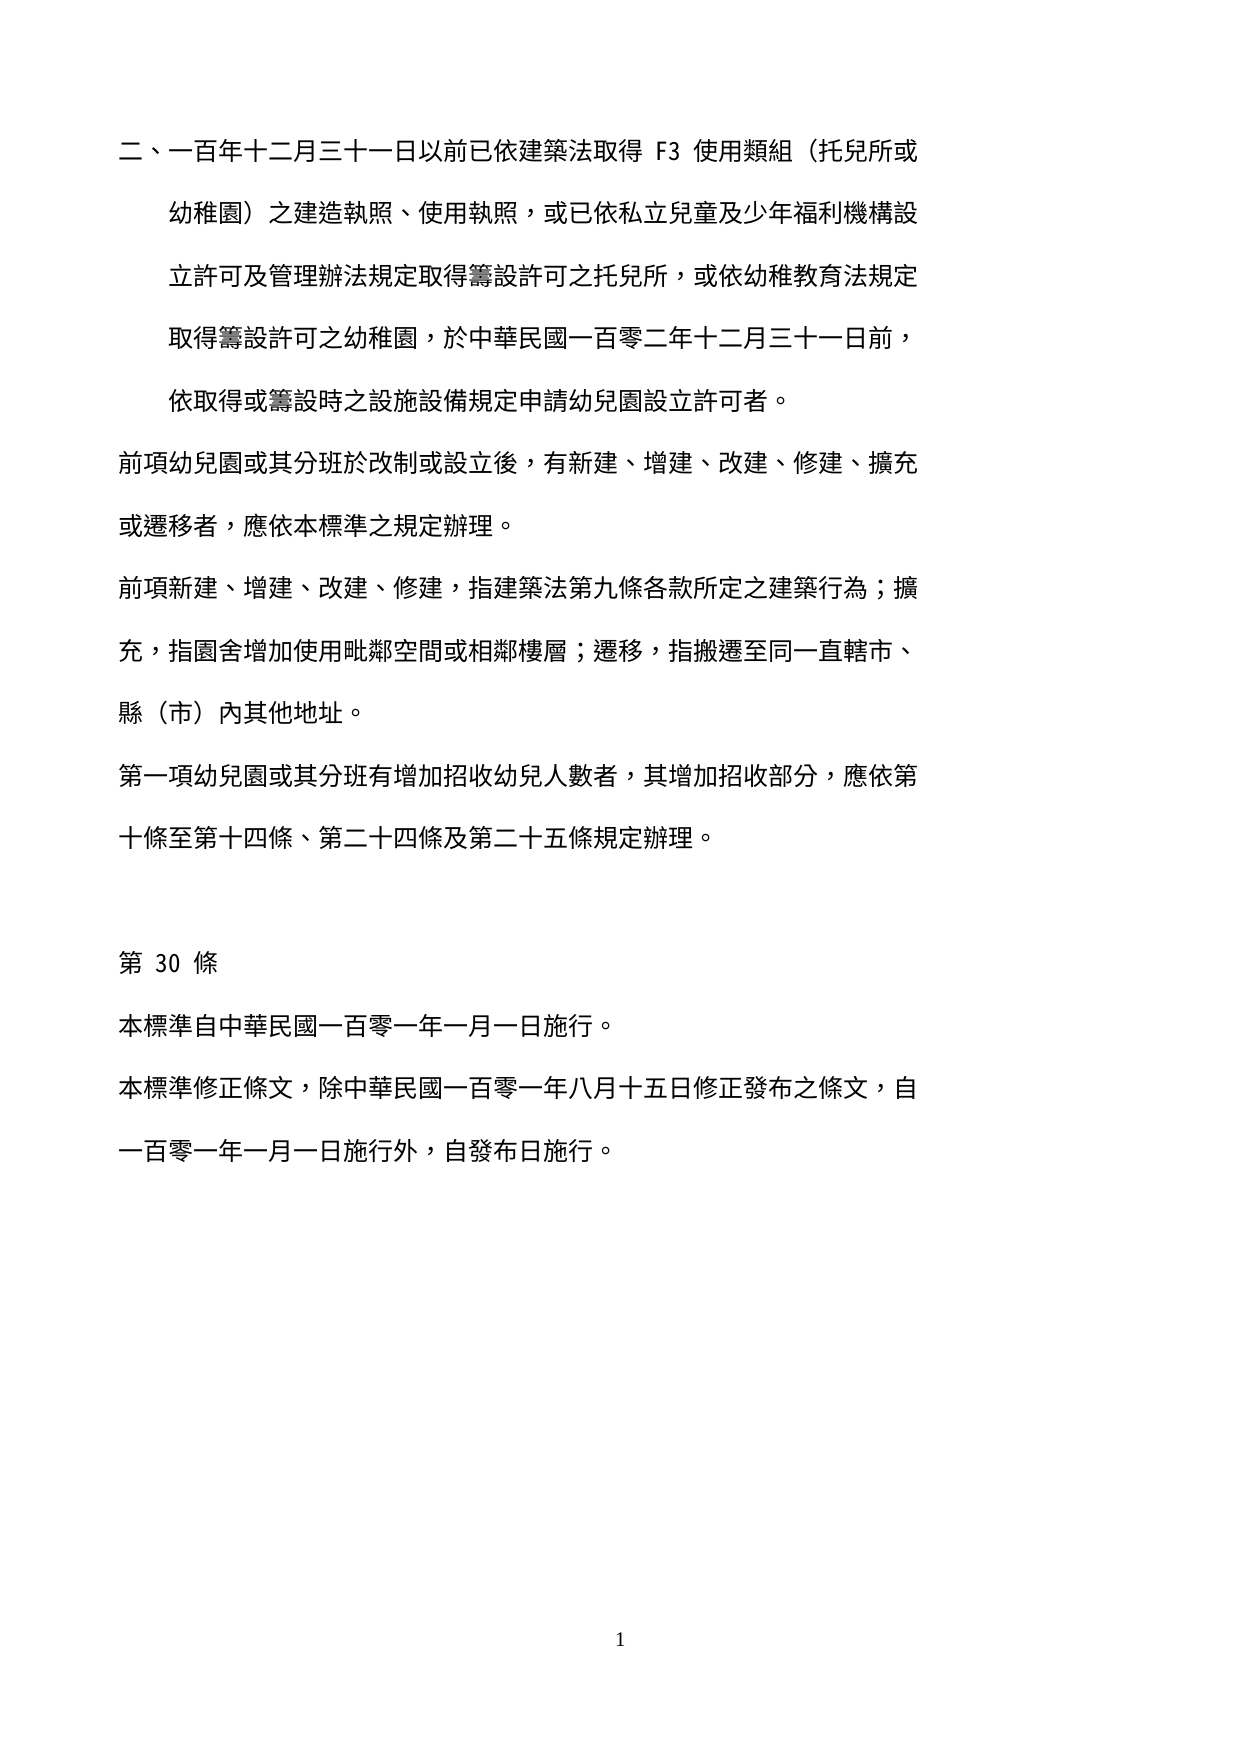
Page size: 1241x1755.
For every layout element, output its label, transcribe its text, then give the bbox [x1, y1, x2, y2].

text 本標準修正條文，除中華民國一百零一年八月十五日修正發布之條文，自 [118, 1045, 1122, 1108]
text 十條至第十四條、第二十四條及第二十五條規定辦理。 [118, 795, 1122, 858]
text 立許可及管理辦法規定取得籌設許可之托兒所，或依幼稚教育法規定 [118, 233, 1122, 295]
text 前項幼兒園或其分班於改制或設立後，有新建、增建、改建、修建、擴充 [118, 420, 1122, 483]
text 幼稚園）之建造執照、使用執照，或已依私立兒童及少年福利機構設 [118, 170, 1122, 233]
text 第 30 條 [118, 920, 1122, 983]
text 第一項幼兒園或其分班有增加招收幼兒人數者，其增加招收部分，應依第 [118, 733, 1122, 795]
text 二、一百年十二月三十一日以前已依建築法取得 F3 使用類組（托兒所或 [118, 108, 1122, 170]
text 縣（市）內其他地址。 [118, 670, 1122, 733]
text 充，指園舍增加使用毗鄰空間或相鄰樓層；遷移，指搬遷至同一直轄市、 [118, 608, 1122, 670]
text 依取得或籌設時之設施設備規定申請幼兒園設立許可者。 [118, 358, 1122, 420]
text 取得籌設許可之幼稚園，於中華民國一百零二年十二月三十一日前， [118, 295, 1122, 358]
text 或遷移者，應依本標準之規定辦理。 [118, 483, 1122, 545]
text 本標準自中華民國一百零一年一月一日施行。 [118, 983, 1122, 1045]
text 前項新建、增建、改建、修建，指建築法第九條各款所定之建築行為；擴 [118, 545, 1122, 608]
text 一百零一年一月一日施行外，自發布日施行。 [118, 1108, 1122, 1170]
